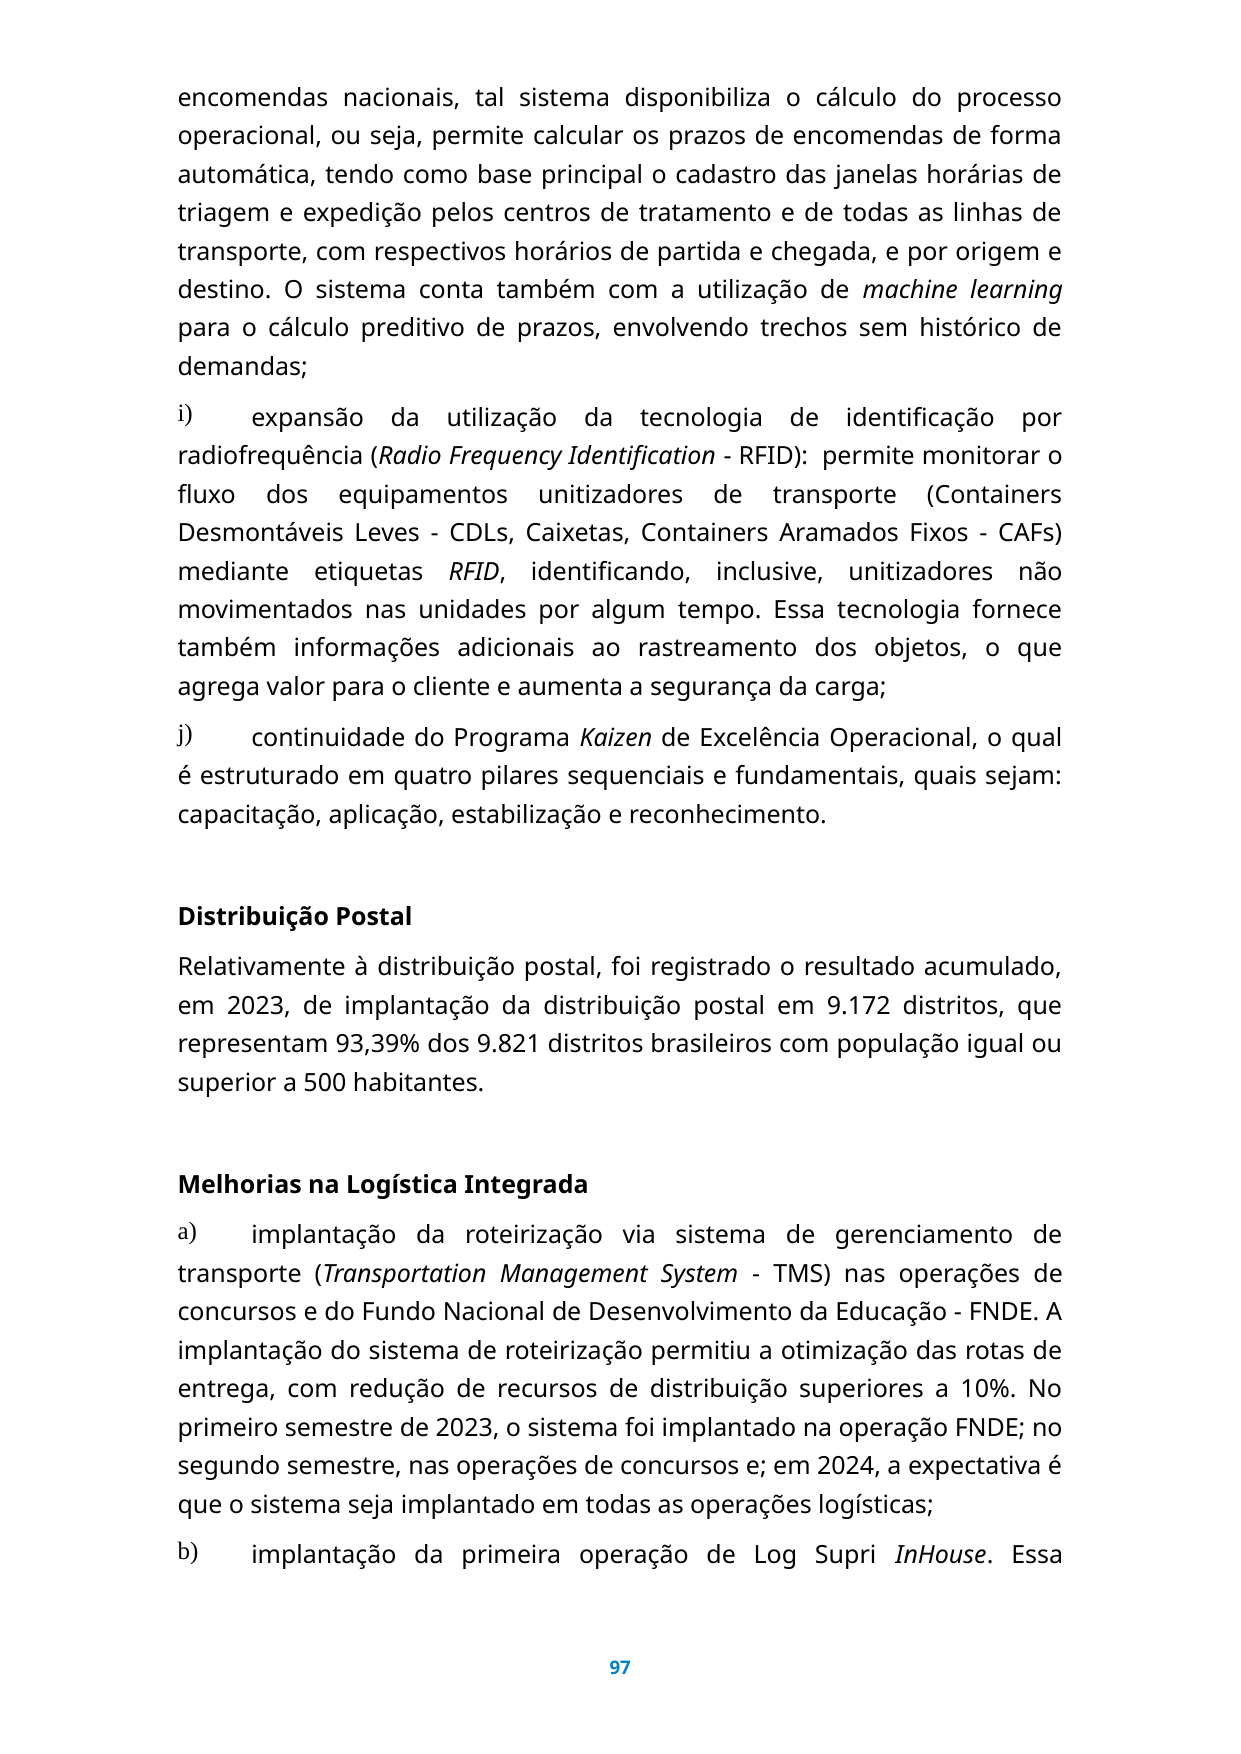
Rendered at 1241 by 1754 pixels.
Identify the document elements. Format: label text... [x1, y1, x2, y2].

list implantação da roteirização via sistema de gerenciamento de transporte (Transportation Management System - TMS) nas operações de concursos e do Fundo Nacional de Desenvolvimento da Educação - FNDE. A implantação do sistema de roteirização permitiu a otimização das rotas de entrega, com redução de recursos de distribuição superiores a 10%. No primeiro semestre de 2023, o sistema foi implantado na operação FNDE; no segundo semestre, nas operações de concursos e; em 2024, a expectativa é que o sistema seja implantado em todas as operações logísticas; [177, 1213, 1063, 1520]
list expansão da utilização da tecnologia de identificação por radiofrequência (Radio Frequency Identification - RFID): permite monitorar o fluxo dos equipamentos unitizadores de transporte (Containers Desmontáveis Leves - CDLs, Caixetas, Containers Aramados Fixos - CAFs) mediante etiquetas RFID, identificando, inclusive, unitizadores não movimentados nas unidades por algum tempo. Essa tecnologia fornece também informações adicionais ao rastreamento dos objetos, o que agrega valor para o cliente e aumenta a segurança da carga; [177, 395, 1063, 702]
text Relativamente à distribuição postal, foi registrado o resultado acumulado, em 2023, de implantação da distribuição postal em 9.172 distritos, que representam 93,39% dos 9.821 distritos brasileiros com população igual ou superior a 500 habitantes. [177, 945, 1063, 1098]
list continuidade do Programa Kaizen de Excelência Operacional, o qual é estruturado em quatro pilares sequenciais e fundamentais, quais sejam: capacitação, aplicação, estabilização e reconhecimento. [177, 715, 1063, 830]
list implantação da primeira operação de Log Supri InHouse. Essa [177, 1533, 1063, 1571]
text Distribuição Postal [177, 894, 1063, 932]
text Melhorias na Logística Integrada [177, 1162, 1063, 1200]
list encomendas nacionais, tal sistema disponibiliza o cálculo do processo operacional, ou seja, permite calcular os prazos de encomendas de forma automática, tendo como base principal o cadastro das janelas horárias de triagem e expedição pelos centros de tratamento e de todas as linhas de transporte, com respectivos horários de partida e chegada, e por origem e destino. O sistema conta também com a utilização de machine learning para o cálculo preditivo de prazos, envolvendo trechos sem histórico de demandas; [177, 75, 1063, 382]
